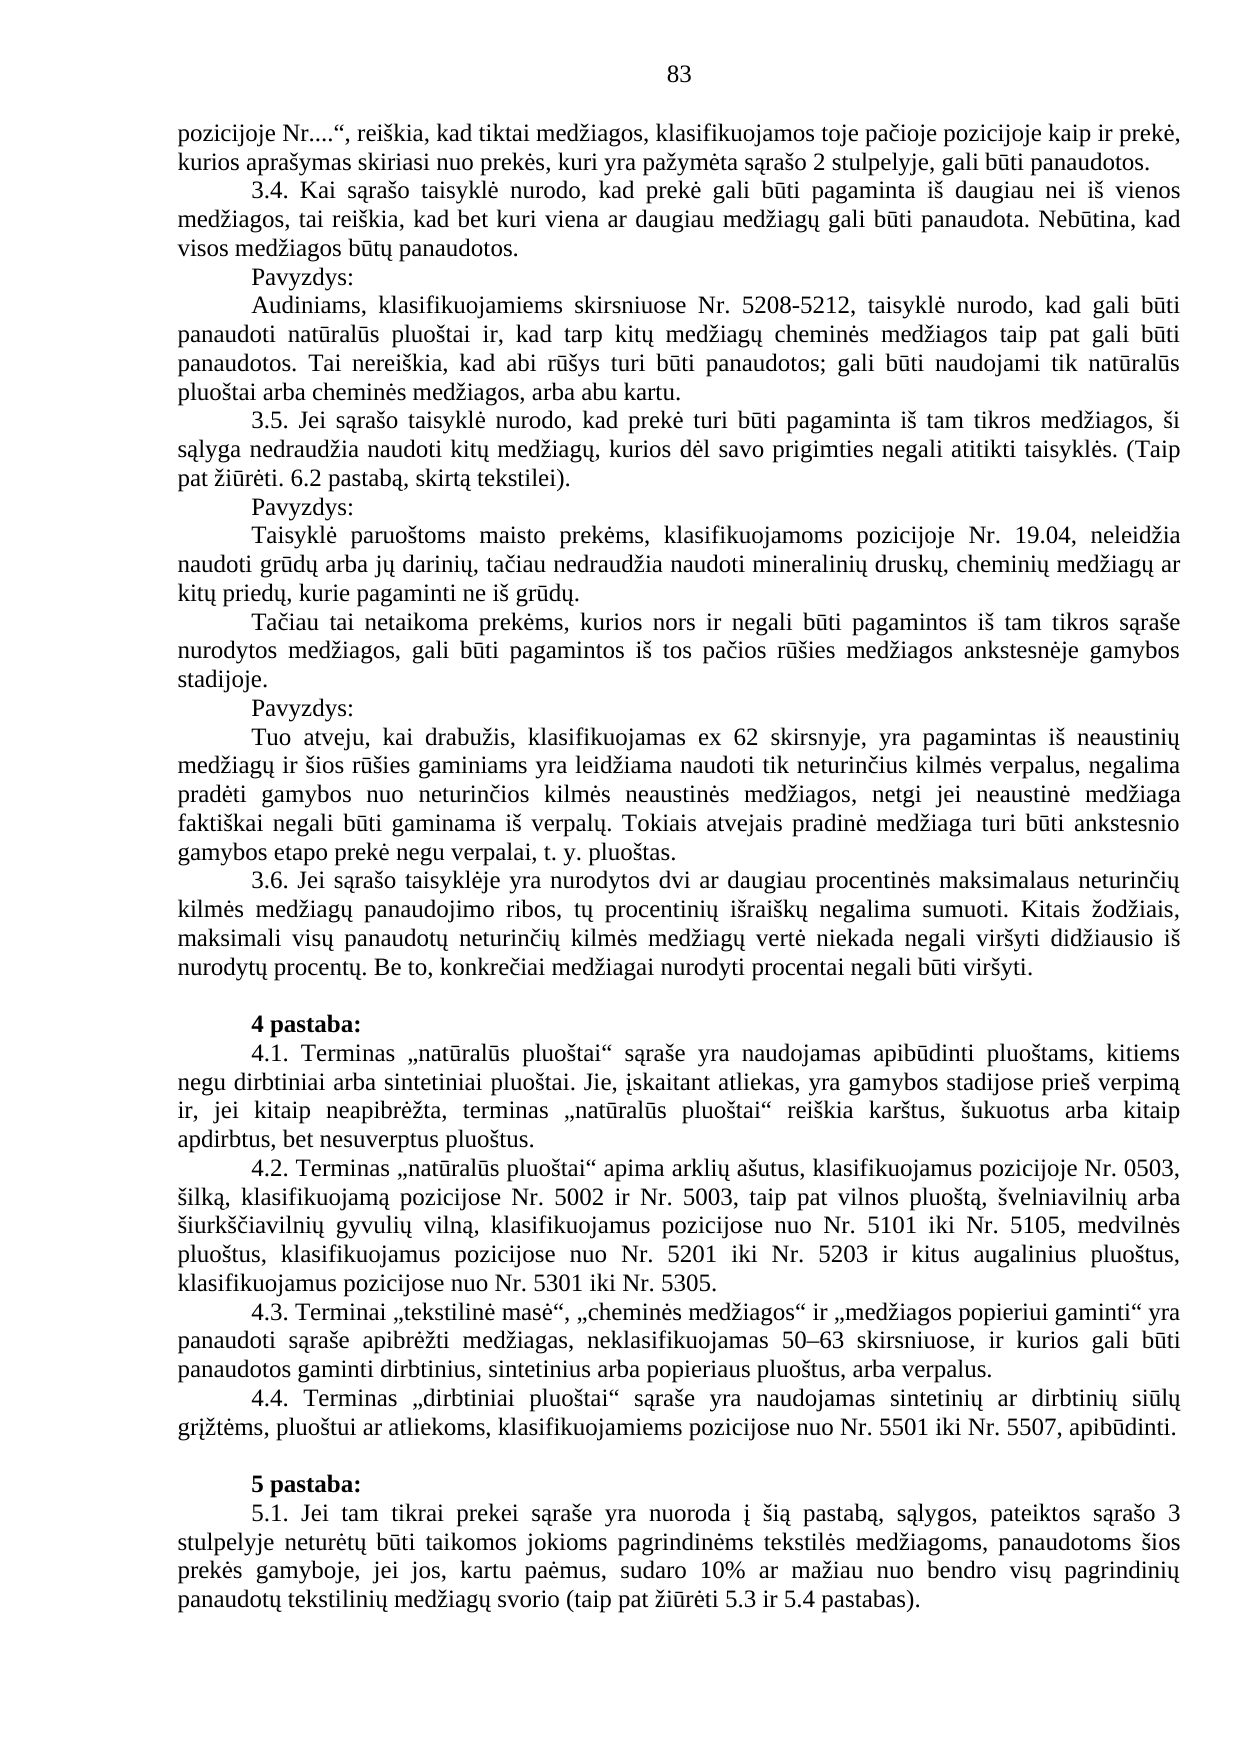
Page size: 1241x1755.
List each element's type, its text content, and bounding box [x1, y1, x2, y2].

text 3.4. Kai sąrašo taisyklė nurodo, kad prekė gali būti pagaminta iš daugiau nei iš vienos medžiagos, tai reiškia, kad bet kuri viena ar daugiau medžiagų gali būti panaudota. Nebūtina, kad visos medžiagos būtų panaudotos. [177, 176, 1181, 262]
text Pavyzdys: [177, 693, 1181, 722]
text 3.5. Jei sąrašo taisyklė nurodo, kad prekė turi būti pagaminta iš tam tikros medžiagos, ši sąlyga nedraudžia naudoti kitų medžiagų, kurios dėl savo prigimties negali atitikti taisyklės. (Taip pat žiūrėti. 6.2 pastabą, skirtą tekstilei). [177, 406, 1181, 492]
text Tačiau tai netaikoma prekėms, kurios nors ir negali būti pagamintos iš tam tikros sąraše nurodytos medžiagos, gali būti pagamintos iš tos pačios rūšies medžiagos ankstesnėje gamybos stadijoje. [177, 607, 1181, 693]
text 5 pastaba: [177, 1469, 1181, 1498]
text 4 pastaba: [177, 1009, 1181, 1038]
text 4.1. Terminas „natūralūs pluoštai“ sąraše yra naudojamas apibūdinti pluoštams, kitiems negu dirbtiniai arba sintetiniai pluoštai. Jie, įskaitant atliekas, yra gamybos stadijose prieš verpimą ir, jei kitaip neapibrėžta, terminas „natūralūs pluoštai“ reiškia karštus, šukuotus arba kitaip apdirbtus, bet nesuverptus pluoštus. [177, 1038, 1181, 1153]
text Taisyklė paruoštoms maisto prekėms, klasifikuojamoms pozicijoje Nr. 19.04, neleidžia naudoti grūdų arba jų darinių, tačiau nedraudžia naudoti mineralinių druskų, cheminių medžiagų ar kitų priedų, kurie pagaminti ne iš grūdų. [177, 521, 1181, 607]
text 4.2. Terminas „natūralūs pluoštai“ apima arklių ašutus, klasifikuojamus pozicijoje Nr. 0503, šilką, klasifikuojamą pozicijose Nr. 5002 ir Nr. 5003, taip pat vilnos pluoštą, švelniavilnių arba šiurkščiavilnių gyvulių vilną, klasifikuojamus pozicijose nuo Nr. 5101 iki Nr. 5105, medvilnės pluoštus, klasifikuojamus pozicijose nuo Nr. 5201 iki Nr. 5203 ir kitus augalinius pluoštus, klasifikuojamus pozicijose nuo Nr. 5301 iki Nr. 5305. [177, 1153, 1181, 1297]
text Pavyzdys: [177, 492, 1181, 521]
text 4.4. Terminas „dirbtiniai pluoštai“ sąraše yra naudojamas sintetinių ar dirbtinių siūlų grįžtėms, pluoštui ar atliekoms, klasifikuojamiems pozicijose nuo Nr. 5501 iki Nr. 5507, apibūdinti. [177, 1383, 1181, 1441]
text Pavyzdys: [177, 262, 1181, 291]
text Audiniams, klasifikuojamiems skirsniuose Nr. 5208-5212, taisyklė nurodo, kad gali būti panaudoti natūralūs pluoštai ir, kad tarp kitų medžiagų cheminės medžiagos taip pat gali būti panaudotos. Tai nereiškia, kad abi rūšys turi būti panaudotos; gali būti naudojami tik natūralūs pluoštai arba cheminės medžiagos, arba abu kartu. [177, 291, 1181, 406]
text 5.1. Jei tam tikrai prekei sąraše yra nuoroda į šią pastabą, sąlygos, pateiktos sąrašo 3 stulpelyje neturėtų būti taikomos jokioms pagrindinėms tekstilės medžiagoms, panaudotoms šios prekės gamyboje, jei jos, kartu paėmus, sudaro 10% ar mažiau nuo bendro visų pagrindinių panaudotų tekstilinių medžiagų svorio (taip pat žiūrėti 5.3 ir 5.4 pastabas). [177, 1498, 1181, 1613]
text pozicijoje Nr....“, reiškia, kad tiktai medžiagos, klasifikuojamos toje pačioje pozicijoje kaip ir prekė, kurios aprašymas skiriasi nuo prekės, kuri yra pažymėta sąrašo 2 stulpelyje, gali būti panaudotos. [177, 118, 1181, 176]
text Tuo atveju, kai drabužis, klasifikuojamas ex 62 skirsnyje, yra pagamintas iš neaustinių medžiagų ir šios rūšies gaminiams yra leidžiama naudoti tik neturinčius kilmės verpalus, negalima pradėti gamybos nuo neturinčios kilmės neaustinės medžiagos, netgi jei neaustinė medžiaga faktiškai negali būti gaminama iš verpalų. Tokiais atvejais pradinė medžiaga turi būti ankstesnio gamybos etapo prekė negu verpalai, t. y. pluoštas. [177, 722, 1181, 866]
text 3.6. Jei sąrašo taisyklėje yra nurodytos dvi ar daugiau procentinės maksimalaus neturinčių kilmės medžiagų panaudojimo ribos, tų procentinių išraiškų negalima sumuoti. Kitais žodžiais, maksimali visų panaudotų neturinčių kilmės medžiagų vertė niekada negali viršyti didžiausio iš nurodytų procentų. Be to, konkrečiai medžiagai nurodyti procentai negali būti viršyti. [177, 866, 1181, 981]
text 4.3. Terminai „tekstilinė masė“, „cheminės medžiagos“ ir „medžiagos popieriui gaminti“ yra panaudoti sąraše apibrėžti medžiagas, neklasifikuojamas 50–63 skirsniuose, ir kurios gali būti panaudotos gaminti dirbtinius, sintetinius arba popieriaus pluoštus, arba verpalus. [177, 1297, 1181, 1383]
